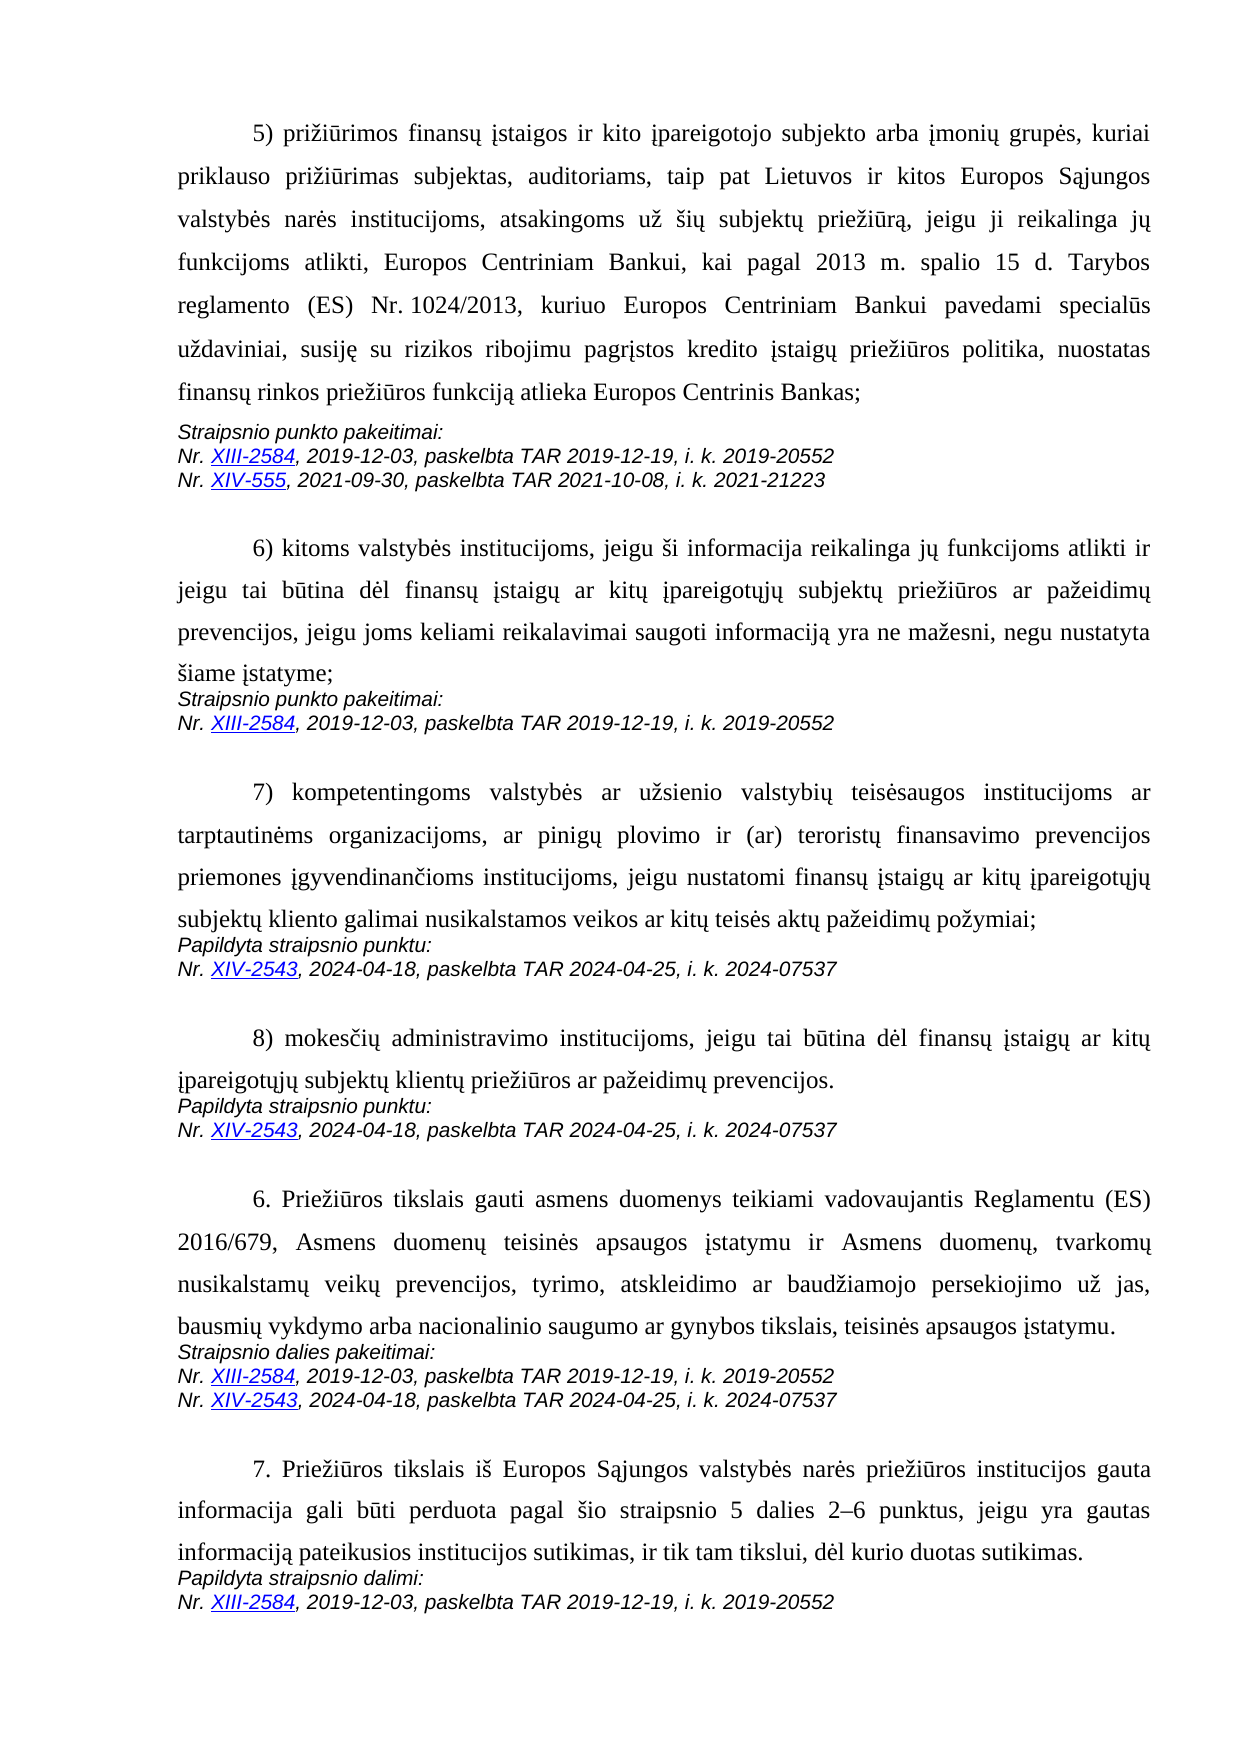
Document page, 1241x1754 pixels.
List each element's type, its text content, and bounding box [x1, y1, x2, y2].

text Papildyta straipsnio dalimi: [177, 1566, 1152, 1590]
text 5) prižiūrimos finansų įstaigos ir kito įpareigotojo subjekto arba įmonių grupės, kuriai priklauso prižiūrimas subjektas, auditoriams, taip pat Lietuvos ir kitos Europos Sąjungos valstybės narės institucijoms, atsakingoms už šių subjektų priežiūrą, jeigu ji reikalinga jų funkcijoms atlikti, Europos Centriniam Bankui, kai pagal 2013 m. spalio 15 d. Tarybos reglamento (ES) Nr. 1024/2013, kuriuo Europos Centriniam Bankui pavedami specialūs uždaviniai, susiję su rizikos ribojimu pagrįstos kredito įstaigų priežiūros politika, nuostatas finansų rinkos priežiūros funkciją atlieka Europos Centrinis Bankas; [177, 118, 1152, 406]
text Nr. XIII-2584, 2019-12-03, paskelbta TAR 2019-12-19, i. k. 2019-20552 [177, 711, 1152, 735]
text 7) kompetentingoms valstybės ar užsienio valstybių teisėsaugos institucijoms ar tarptautinėms organizacijoms, ar pinigų plovimo ir (ar) teroristų finansavimo prevencijos priemones įgyvendinančioms institucijoms, jeigu nustatomi finansų įstaigų ar kitų įpareigotųjų subjektų kliento galimai nusikalstamos veikos ar kitų teisės aktų pažeidimų požymiai; [177, 764, 1152, 933]
text Straipsnio dalies pakeitimai: [177, 1340, 1152, 1364]
text Nr. XIV-2543, 2024-04-18, paskelbta TAR 2024-04-25, i. k. 2024-07537 [177, 1388, 1152, 1412]
text Nr. XIII-2584, 2019-12-03, paskelbta TAR 2019-12-19, i. k. 2019-20552 [177, 1364, 1152, 1388]
text Straipsnio punkto pakeitimai: [177, 687, 1152, 711]
text 8) mokesčių administravimo institucijoms, jeigu tai būtina dėl finansų įstaigų ar kitų įpareigotųjų subjektų klientų priežiūros ar pažeidimų prevencijos. [177, 1010, 1152, 1094]
text Nr. XIV-555, 2021-09-30, paskelbta TAR 2021-10-08, i. k. 2021-21223 [177, 468, 1152, 492]
text Papildyta straipsnio punktu: [177, 933, 1152, 957]
text 7. Priežiūros tikslais iš Europos Sąjungos valstybės narės priežiūros institucijos gauta informacija gali būti perduota pagal šio straipsnio 5 dalies 2–6 punktus, jeigu yra gautas informaciją pateikusios institucijos sutikimas, ir tik tam tikslui, dėl kurio duotas sutikimas. [177, 1441, 1152, 1566]
text Straipsnio punkto pakeitimai: [177, 420, 1152, 444]
text 6) kitoms valstybės institucijoms, jeigu ši informacija reikalinga jų funkcijoms atlikti ir jeigu tai būtina dėl finansų įstaigų ar kitų įpareigotųjų subjektų priežiūros ar pažeidimų prevencijos, jeigu joms keliami reikalavimai saugoti informaciją yra ne mažesni, negu nustatyta šiame įstatyme; [177, 521, 1152, 687]
text 6. Priežiūros tikslais gauti asmens duomenys teikiami vadovaujantis Reglamentu (ES) 2016/679, Asmens duomenų teisinės apsaugos įstatymu ir Asmens duomenų, tvarkomų nusikalstamų veikų prevencijos, tyrimo, atskleidimo ar baudžiamojo persekiojimo už jas, bausmių vykdymo arba nacionalinio saugumo ar gynybos tikslais, teisinės apsaugos įstatymu. [177, 1171, 1152, 1340]
text Nr. XIII-2584, 2019-12-03, paskelbta TAR 2019-12-19, i. k. 2019-20552 [177, 444, 1152, 468]
text Nr. XIV-2543, 2024-04-18, paskelbta TAR 2024-04-25, i. k. 2024-07537 [177, 957, 1152, 981]
text Nr. XIV-2543, 2024-04-18, paskelbta TAR 2024-04-25, i. k. 2024-07537 [177, 1118, 1152, 1142]
text Papildyta straipsnio punktu: [177, 1094, 1152, 1118]
text Nr. XIII-2584, 2019-12-03, paskelbta TAR 2019-12-19, i. k. 2019-20552 [177, 1590, 1152, 1614]
